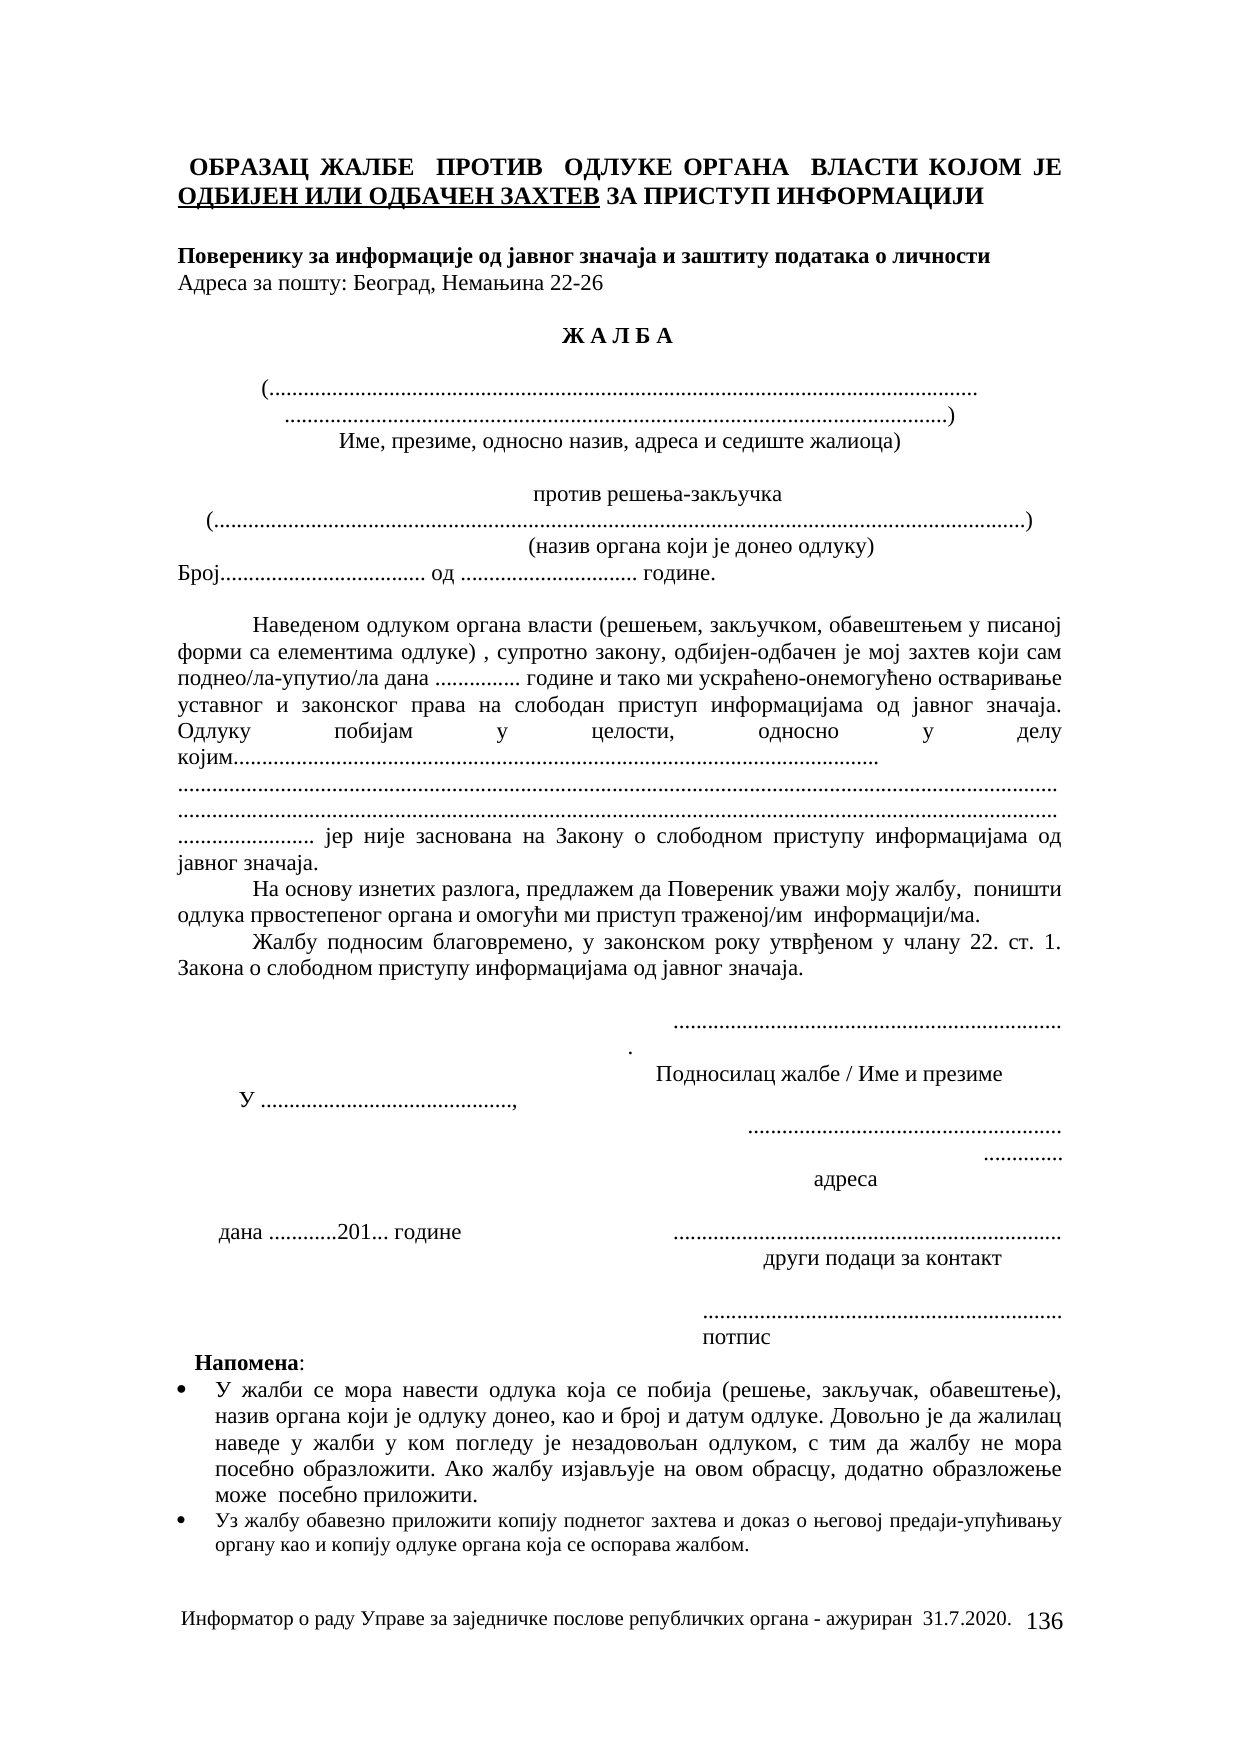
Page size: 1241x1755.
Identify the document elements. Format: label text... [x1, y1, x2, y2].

text Адреса за пошту: Београд, Немањина 22-26 [177, 269, 1063, 295]
text Ж А Л Б А [177, 322, 1063, 348]
text Наведеном одлуком органа власти (решењем, закључком, обавештењем у писаној форми са елементима одлуке) , супротно закону, одбијен-одбачен је мој захтев који сам поднео/ла-упутио/ла дана ............... године и тако ми ускраћено-онемогућено остваривање уставног и законског права на слободан приступ информацијама од јавног значаја. Oдлуку побијам у целости, односно у делу којим................................................................................................................. [177, 612, 1063, 770]
text Жалбу подносим благовремено, у законском року утврђеном у члану 22. ст. 1. Закона о слободном приступу информацијама од јавног значаја. [177, 928, 1063, 981]
text Име, презиме, односно назив, адреса и седиште жалиоца) [177, 427, 1063, 453]
list У жалби се мора навести одлука која се побија (решење, закључак, обавештење), назив органа који је одлуку донео, као и број и датум одлуке. Довољно је да жалилац наведе у жалби у ком погледу је незадовољан одлуком, с тим да жалбу не мора посебно образложити. Ако жалбу изјављује на овом обрасцу, додатно образложење може посебно приложити. [177, 1376, 1063, 1508]
text Подносилац жалбе / Име и презиме [627, 1059, 1063, 1086]
text Напомена: [177, 1349, 1063, 1376]
subtitle ОБРАЗАЦ ЖАЛБЕ ПРОТИВ ОДЛУКЕ ОРГАНА ВЛАСТИ КОЈОМ ЈЕ ОДБИЈЕН ИЛИ ОДБАЧЕН ЗАХТЕВ ЗА ПРИСТУП ИНФОРМАЦИЈИ [177, 148, 1063, 210]
text Поверенику за информације од јавног значаја и заштиту података о личности [177, 243, 1063, 269]
text против решења-закључка (..............................................................................................................................................) [177, 480, 1063, 532]
text У ............................................, ..................................................................... [177, 1086, 1063, 1165]
text дана ............201... године .................................................................... [177, 1218, 1063, 1244]
text (............................................................................................................................ [177, 374, 1063, 401]
text На основу изнетих разлога, предлажем да Повереник уважи моју жалбу, поништи одлука првостепеног органа и омогући ми приступ траженој/им информацији/ма. [177, 875, 1063, 928]
text ..................................................................... [627, 1007, 1063, 1059]
text адреса [177, 1165, 1063, 1191]
text ....................................................................................................................) [177, 401, 1063, 427]
list Уз жалбу обавезно приложити копију поднетог захтева и доказ о његовој предаји-упућивању органу као и копију одлуке органа која се оспорава жалбом. [177, 1508, 1063, 1556]
text ............................................................... потпис [702, 1297, 1063, 1349]
text други подаци за контакт [702, 1244, 1063, 1270]
text ............................................................................................................................................................................................................................................................................................................................................ јер није заснована на Закону о слободном приступу информацијама од јавног значаја. [177, 770, 1063, 875]
text Број.................................... од ............................... године. [177, 559, 1063, 585]
text (назив органа који је донео одлуку) [177, 532, 1063, 559]
